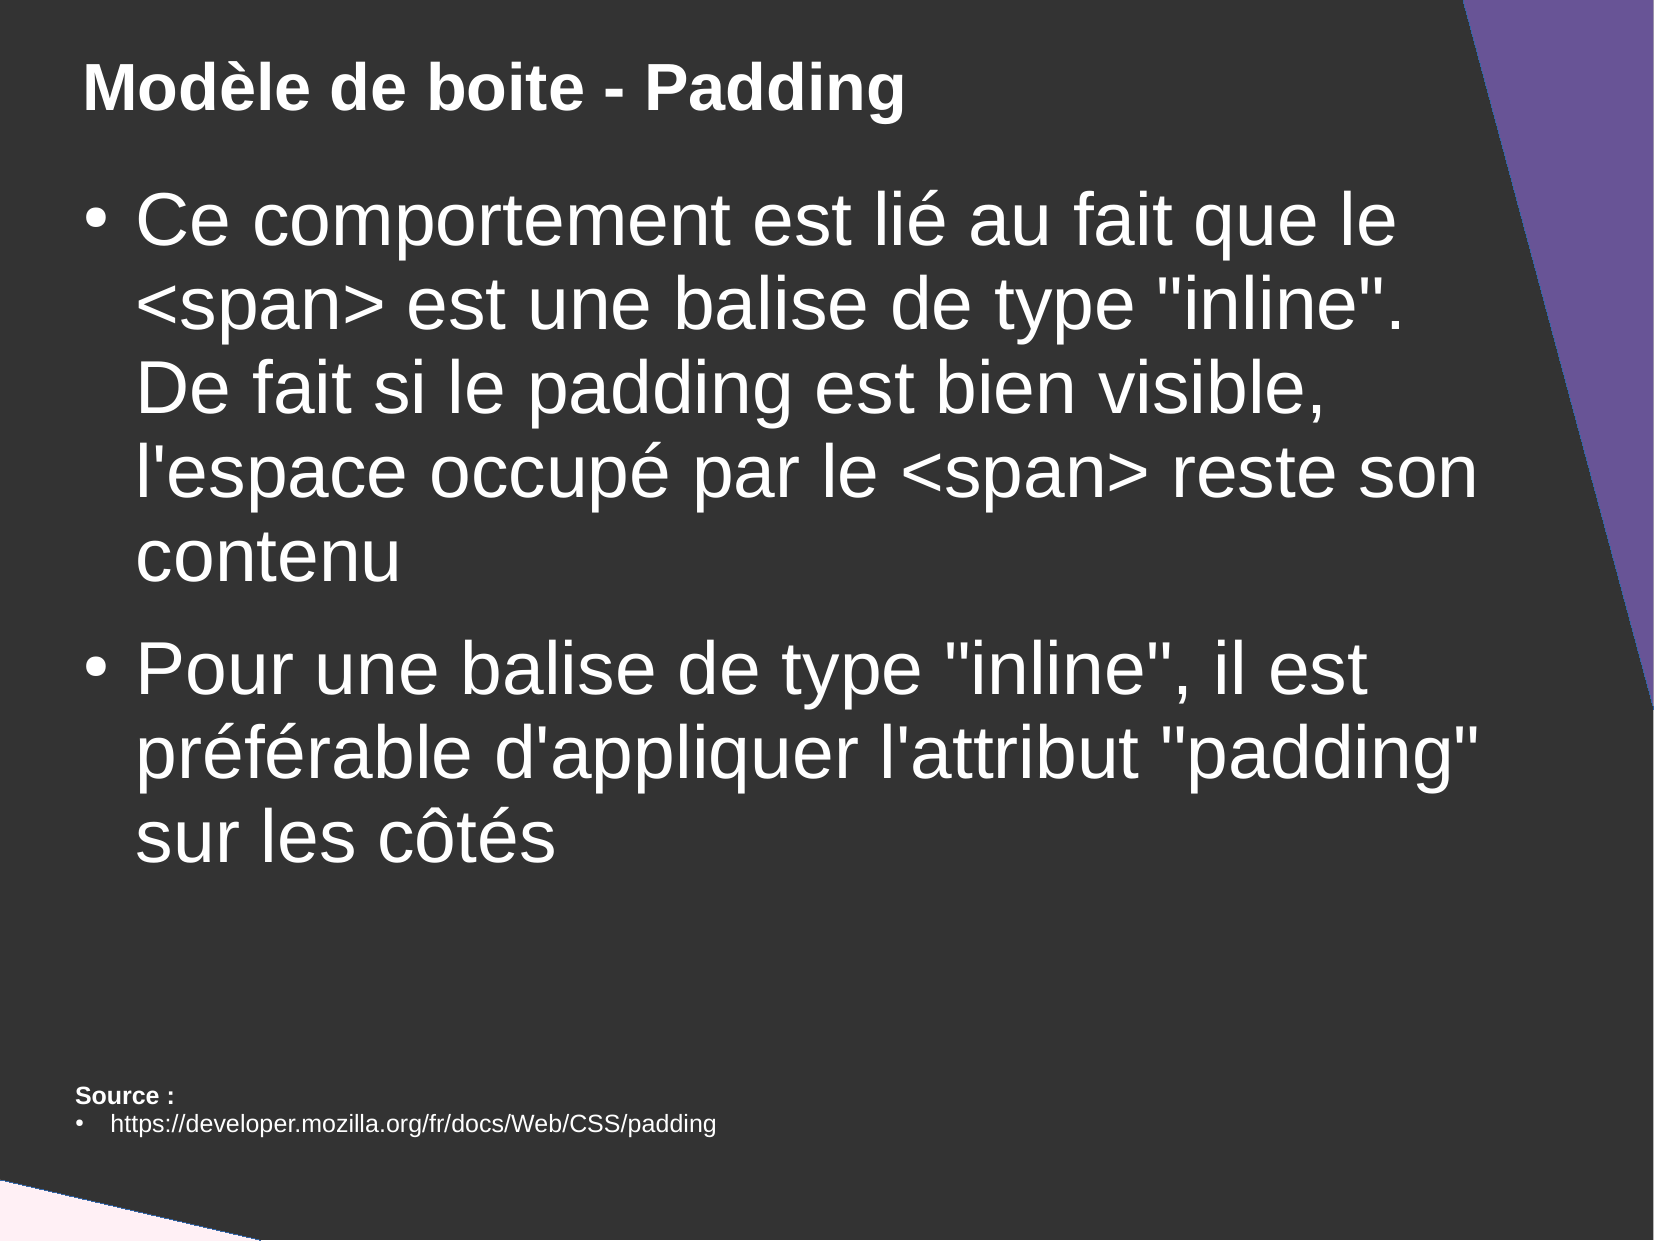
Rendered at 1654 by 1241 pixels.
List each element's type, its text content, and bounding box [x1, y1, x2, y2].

text_box [0, 1179, 264, 1241]
text_box [1463, 0, 1654, 710]
text_box Source : https://developer.mozilla.org/fr/docs/Web/CSS/padding [60, 1074, 1546, 1217]
title Modèle de boite - Padding [82, 49, 1571, 130]
list Ce comportement est lié au fait que le <span> est une balise de type "inline". De fait si le padding est bien visible, l'espace occupé par le <span> reste son contenu Pour une balise de type "inline", il est préférable d'appliquer l'attribut "padding" sur les côtés [64, 177, 1604, 886]
